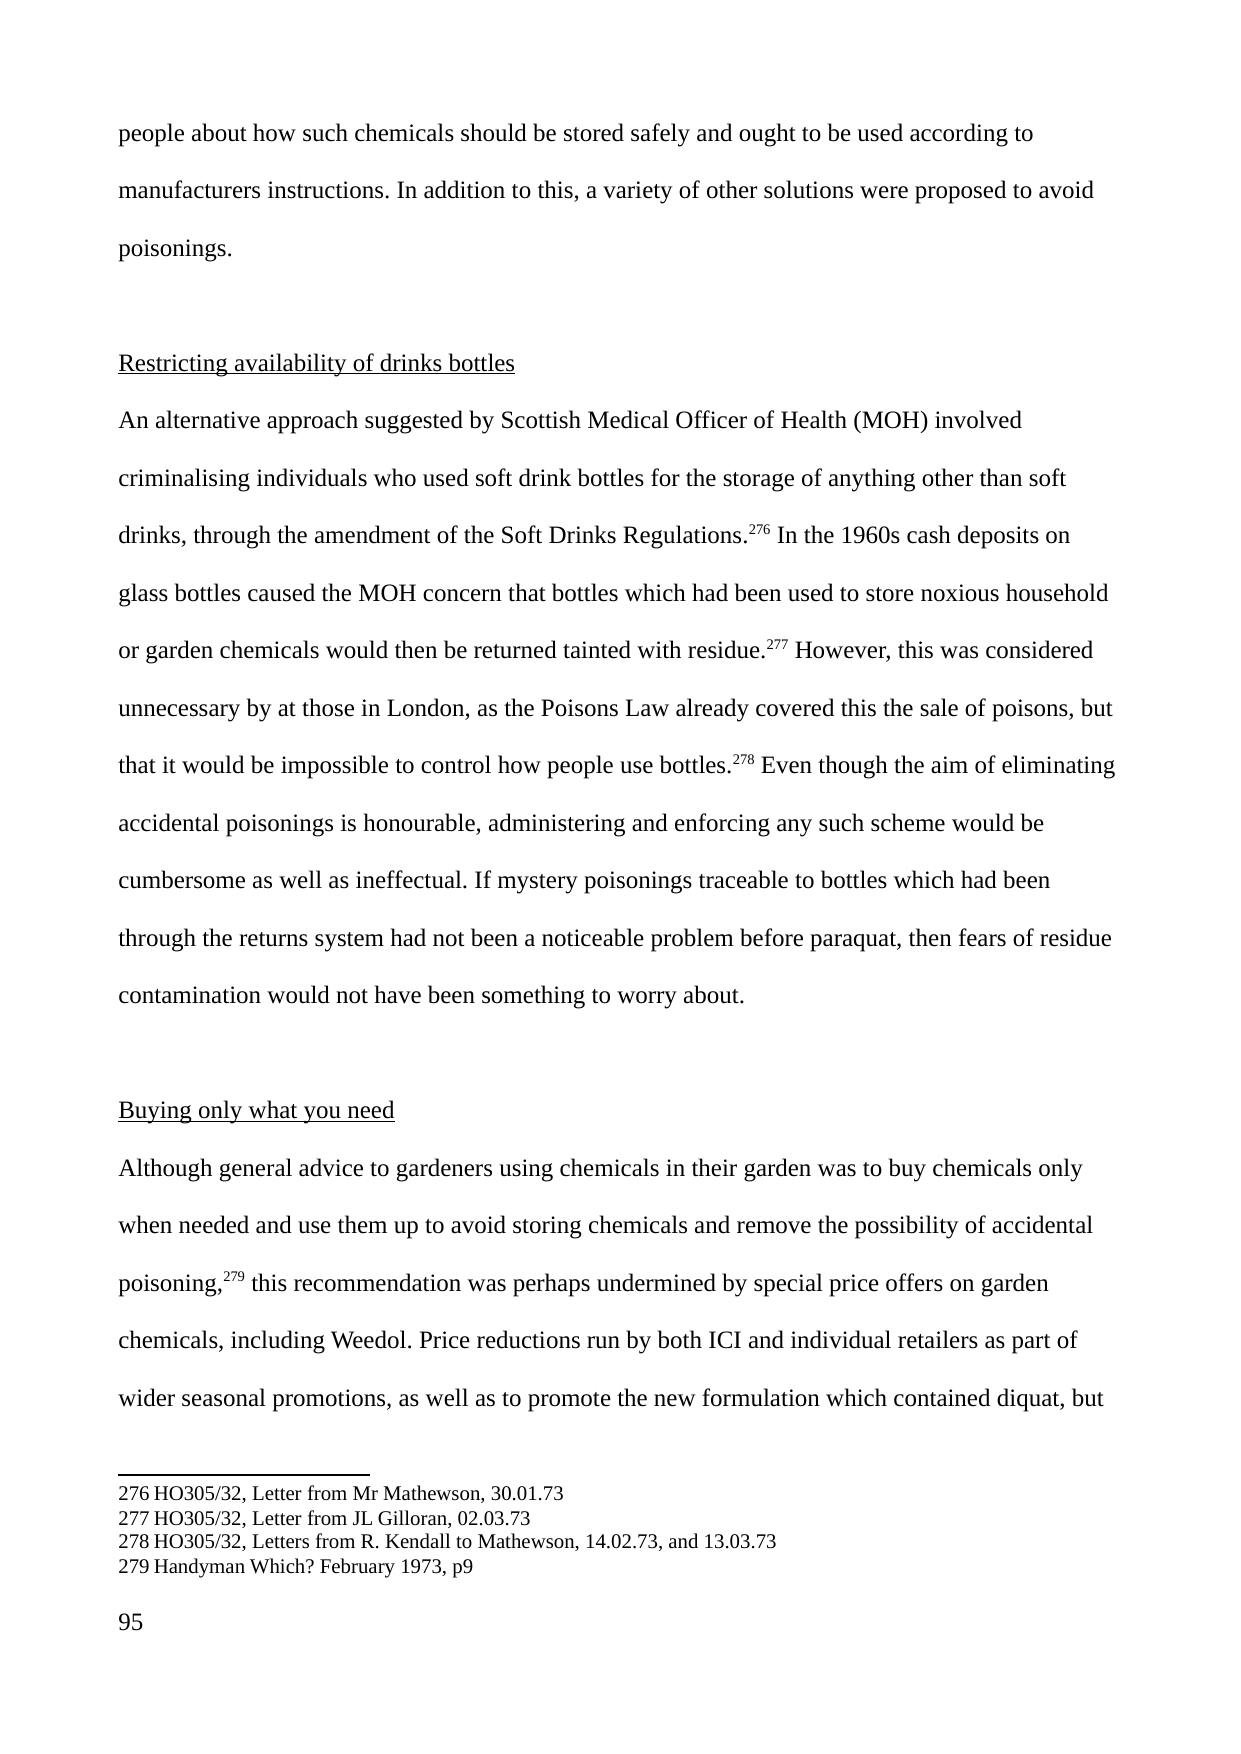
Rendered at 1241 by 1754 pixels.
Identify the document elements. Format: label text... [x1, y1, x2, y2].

text An alternative approach suggested by Scottish Medical Officer of Health (MOH) involved criminalising individuals who used soft drink bottles for the storage of anything other than soft drinks, through the amendment of the Soft Drinks Regulations. In the 1960s cash deposits on glass bottles caused the MOH concern that bottles which had been used to store noxious household or garden chemicals would then be returned tainted with residue. However, this was considered unnecessary by at those in London, as the Poisons Law already covered this the sale of poisons, but that it would be impossible to control how people use bottles. Even though the aim of eliminating accidental poisonings is honourable, administering and enforcing any such scheme would be cumbersome as well as ineffectual. If mystery poisonings traceable to bottles which had been through the returns system had not been a noticeable problem before paraquat, then fears of residue contamination would not have been something to worry about. [118, 406, 1122, 1009]
text Restricting availability of drinks bottles [118, 348, 1122, 377]
text HO305/32, Letters from R. Kendall to Mathewson, 14.02.73, and 13.03.73 [118, 1529, 1122, 1553]
text HO305/32, Letter from JL Gilloran, 02.03.73 [118, 1505, 1122, 1529]
text Although general advice to gardeners using chemicals in their garden was to buy chemicals only when needed and use them up to avoid storing chemicals and remove the possibility of accidental poisoning, this recommendation was perhaps undermined by special price offers on garden chemicals, including Weedol. Price reductions run by both ICI and individual retailers as part of wider seasonal promotions, as well as to promote the new formulation which contained diquat, but [118, 1153, 1122, 1412]
text Buying only what you need [118, 1096, 1122, 1124]
text HO305/32, Letter from Mr Mathewson, 30.01.73 [118, 1481, 1122, 1505]
text people about how such chemicals should be stored safely and ought to be used according to manufacturers instructions. In addition to this, a variety of other solutions were proposed to avoid poisonings. [118, 118, 1122, 262]
text Handyman Which? February 1973, p9 [118, 1553, 1122, 1578]
